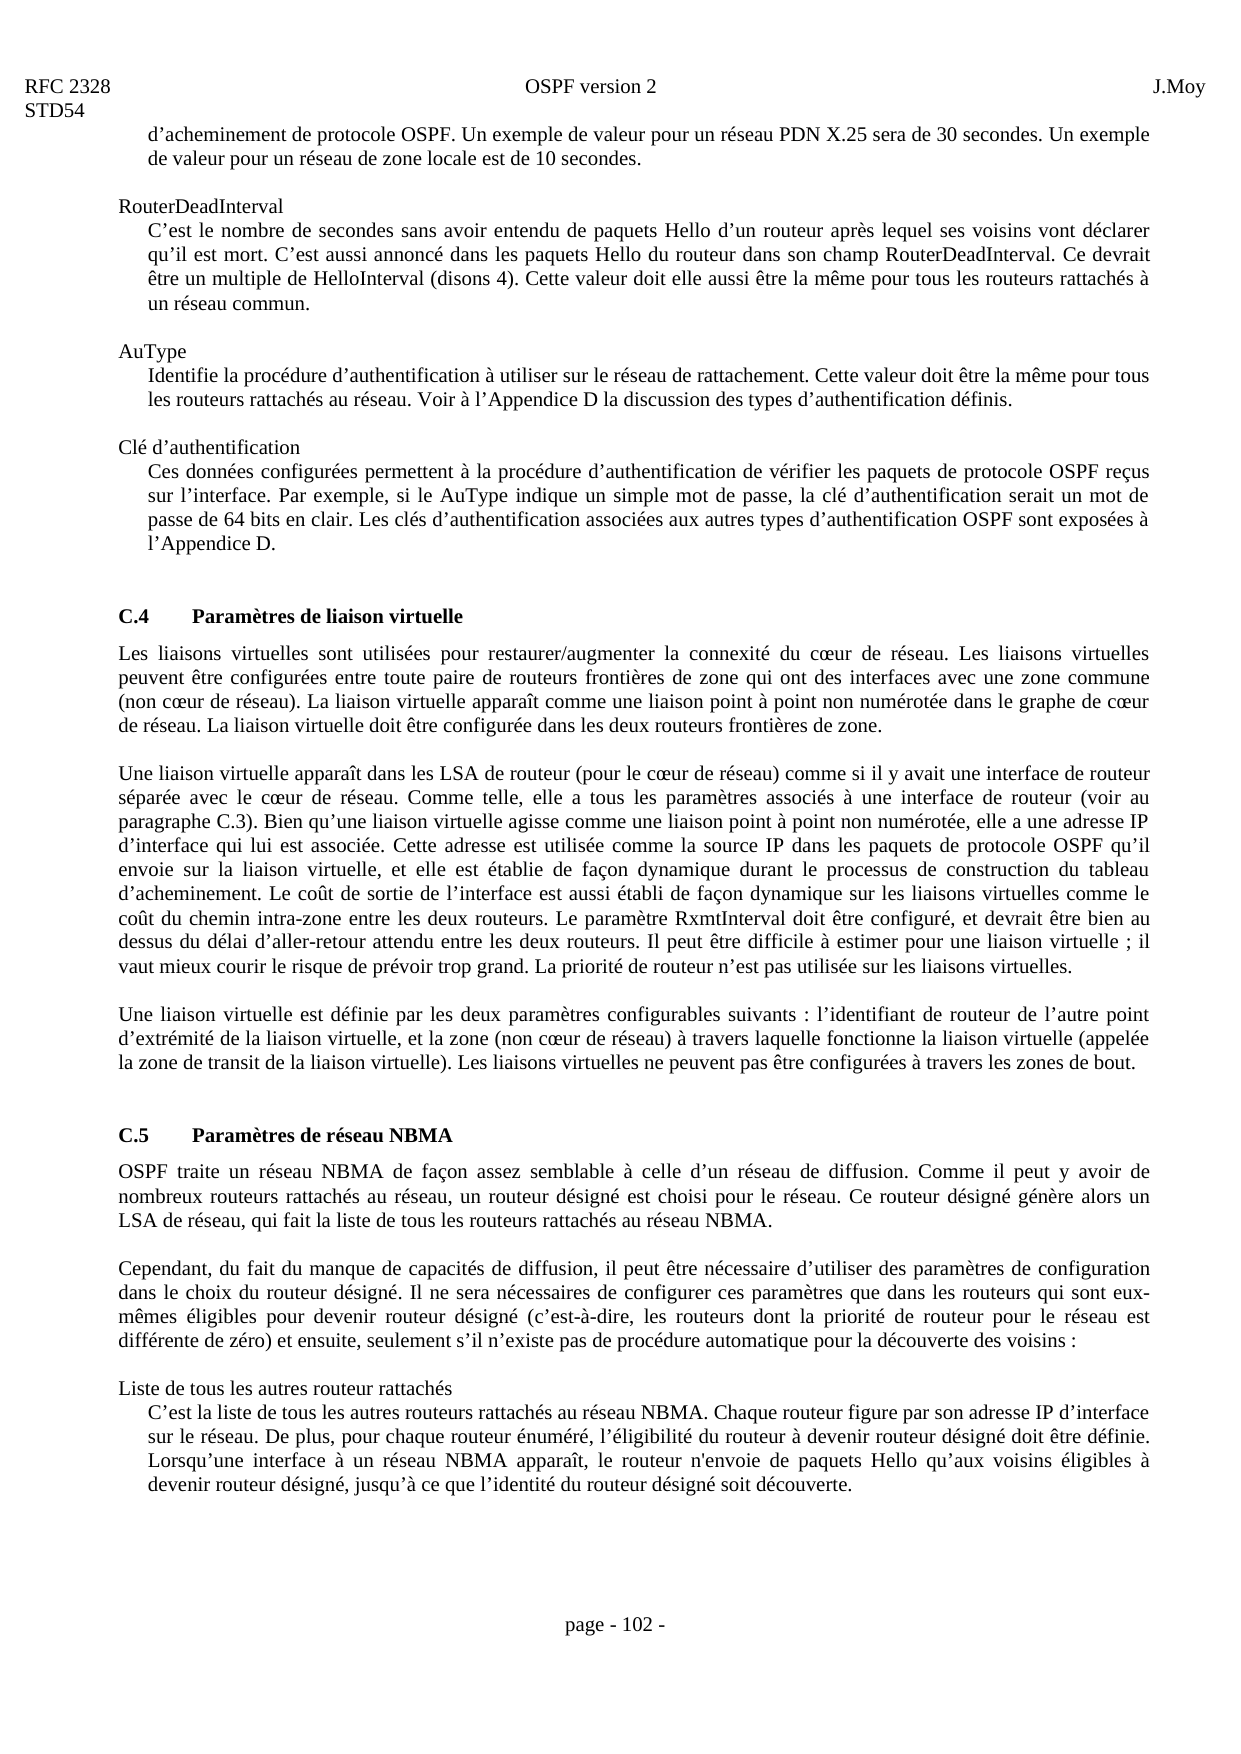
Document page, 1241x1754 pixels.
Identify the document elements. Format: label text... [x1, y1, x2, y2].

text RouterDeadInterval [118, 194, 1152, 218]
text Une liaison virtuelle apparaît dans les LSA de routeur (pour le cœur de réseau) comme si il y avait une interface de routeur séparée avec le cœur de réseau. Comme telle, elle a tous les paramètres associés à une interface de routeur (voir au paragraphe C.3). Bien qu’une liaison virtuelle agisse comme une liaison point à point non numérotée, elle a une adresse IP d’interface qui lui est associée. Cette adresse est utilisée comme la source IP dans les paquets de protocole OSPF qu’il envoie sur la liaison virtuelle, et elle est établie de façon dynamique durant le processus de construction du tableau d’acheminement. Le coût de sortie de l’interface est aussi établi de façon dynamique sur les liaisons virtuelles comme le coût du chemin intra-zone entre les deux routeurs. Le paramètre RxmtInterval doit être configuré, et devrait être bien au dessus du délai d’aller-retour attendu entre les deux routeurs. Il peut être difficile à estimer pour une liaison virtuelle ; il vaut mieux courir le risque de prévoir trop grand. La priorité de routeur n’est pas utilisée sur les liaisons virtuelles. [118, 761, 1152, 978]
text C’est le nombre de secondes sans avoir entendu de paquets Hello d’un routeur après lequel ses voisins vont déclarer qu’il est mort. C’est aussi annoncé dans les paquets Hello du routeur dans son champ RouterDeadInterval. Ce devrait être un multiple de HelloInterval (disons 4). Cette valeur doit elle aussi être la même pour tous les routeurs rattachés à un réseau commun. [148, 218, 1152, 314]
text C’est la liste de tous les autres routeurs rattachés au réseau NBMA. Chaque routeur figure par son adresse IP d’interface sur le réseau. De plus, pour chaque routeur énuméré, l’éligibilité du routeur à devenir routeur désigné doit être définie. Lorsqu’une interface à un réseau NBMA apparaît, le routeur n'envoie de paquets Hello qu’aux voisins éligibles à devenir routeur désigné, jusqu’à ce que l’identité du routeur désigné soit découverte. [148, 1400, 1152, 1496]
text Les liaisons virtuelles sont utilisées pour restaurer/augmenter la connexité du cœur de réseau. Les liaisons virtuelles peuvent être configurées entre toute paire de routeurs frontières de zone qui ont des interfaces avec une zone commune (non cœur de réseau). La liaison virtuelle apparaît comme une liaison point à point non numérotée dans le graphe de cœur de réseau. La liaison virtuelle doit être configurée dans les deux routeurs frontières de zone. [118, 641, 1152, 737]
text Une liaison virtuelle est définie par les deux paramètres configurables suivants : l’identifiant de routeur de l’autre point d’extrémité de la liaison virtuelle, et la zone (non cœur de réseau) à travers laquelle fonctionne la liaison virtuelle (appelée la zone de transit de la liaison virtuelle). Les liaisons virtuelles ne peuvent pas être configurées à travers les zones de bout. [118, 1002, 1152, 1074]
text AuType [118, 338, 1152, 363]
text OSPF traite un réseau NBMA de façon assez semblable à celle d’un réseau de diffusion. Comme il peut y avoir de nombreux routeurs rattachés au réseau, un routeur désigné est choisi pour le réseau. Ce routeur désigné génère alors un LSA de réseau, qui fait la liste de tous les routeurs rattachés au réseau NBMA. [118, 1159, 1152, 1232]
text Cependant, du fait du manque de capacités de diffusion, il peut être nécessaire d’utiliser des paramètres de configuration dans le choix du routeur désigné. Il ne sera nécessaires de configurer ces paramètres que dans les routeurs qui sont eux-mêmes éligibles pour devenir routeur désigné (c’est-à-dire, les routeurs dont la priorité de routeur pour le réseau est différente de zéro) et ensuite, seulement s’il n’existe pas de procédure automatique pour la découverte des voisins : [118, 1256, 1152, 1352]
text Identifie la procédure d’authentification à utiliser sur le réseau de rattachement. Cette valeur doit être la même pour tous les routeurs rattachés au réseau. Voir à l’Appendice D la discussion des types d’authentification définis. [148, 363, 1152, 411]
subtitle C.4 Paramètres de liaison virtuelle [118, 604, 1152, 628]
subtitle C.5 Paramètres de réseau NBMA [118, 1123, 1152, 1147]
text d’acheminement de protocole OSPF. Un exemple de valeur pour un réseau PDN X.25 sera de 30 secondes. Un exemple de valeur pour un réseau de zone locale est de 10 secondes. [148, 122, 1152, 170]
text Liste de tous les autres routeur rattachés [118, 1376, 1152, 1400]
text Clé d’authentification [118, 435, 1152, 459]
text Ces données configurées permettent à la procédure d’authentification de vérifier les paquets de protocole OSPF reçus sur l’interface. Par exemple, si le AuType indique un simple mot de passe, la clé d’authentification serait un mot de passe de 64 bits en clair. Les clés d’authentification associées aux autres types d’authentification OSPF sont exposées à l’Appendice D. [148, 459, 1152, 555]
